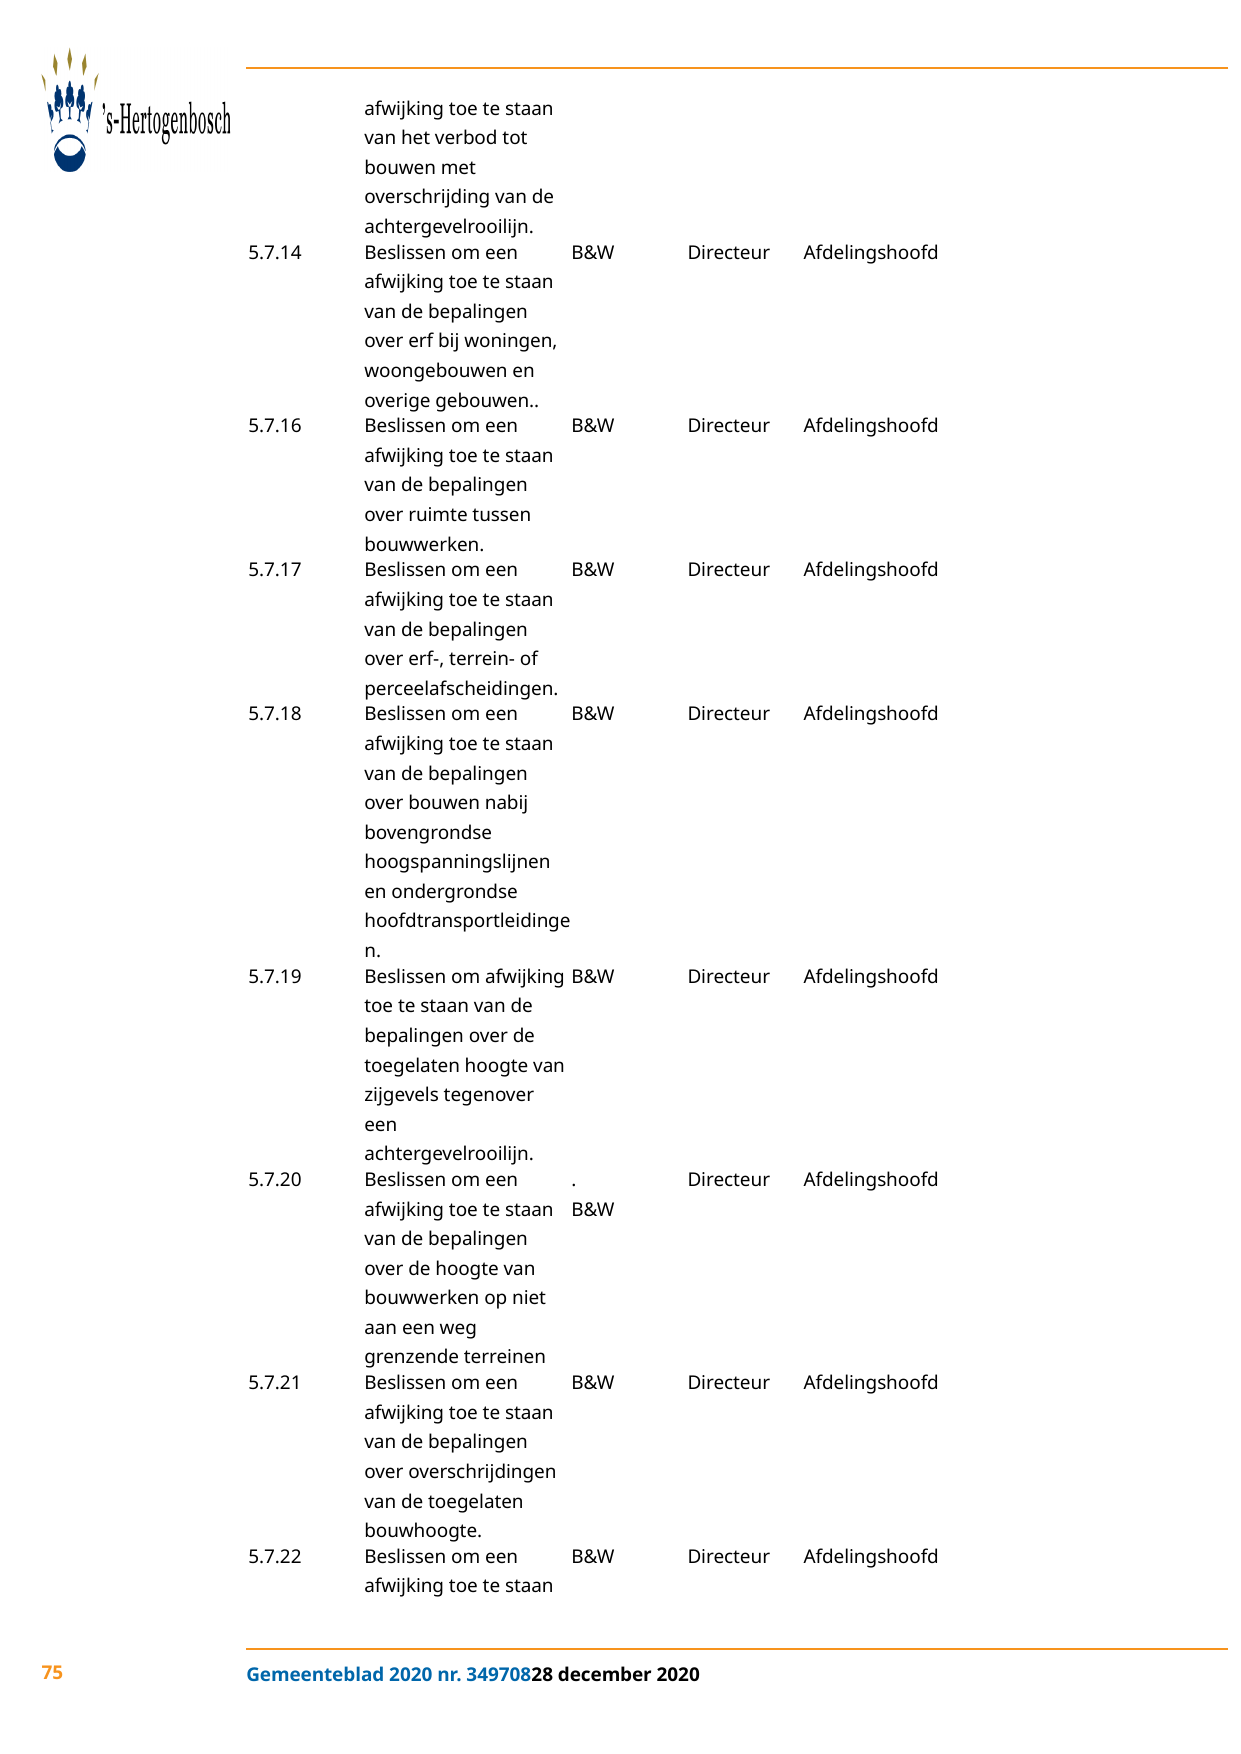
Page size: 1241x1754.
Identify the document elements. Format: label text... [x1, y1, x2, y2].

table_cell Beslissen om een afwijking toe te staan van de bepalingen over de hoogte van bouwwerken op niet aan een weg grenzende terreinen [364, 1166, 571, 1369]
table_cell [1035, 95, 1152, 239]
table_cell Directeur [687, 1166, 803, 1369]
table_cell B&W [571, 701, 687, 963]
picture [41, 47, 231, 172]
table_cell [1035, 1166, 1152, 1369]
table_cell Afdelingshoofd [803, 963, 1035, 1166]
table_cell [1035, 701, 1152, 963]
table_cell Beslissen om een afwijking toe te staan [364, 1543, 571, 1598]
table_cell Beslissen om een afwijking toe te staan van de bepalingen over erf-, terrein- of perceelafscheidingen. [364, 557, 571, 701]
table_cell 5.7.14 [248, 239, 364, 412]
table_cell Directeur [687, 963, 803, 1166]
table_cell 5.7.16 [248, 413, 364, 557]
table_cell . B&W [571, 1166, 687, 1369]
table_cell Directeur [687, 701, 803, 963]
table_cell Directeur [687, 1370, 803, 1543]
table_cell [1035, 413, 1152, 557]
table_cell Beslissen om een afwijking toe te staan van de bepalingen over overschrijdingen van de toegelaten bouwhoogte. [364, 1370, 571, 1543]
table_cell Directeur [687, 1543, 803, 1598]
table_cell [248, 95, 364, 239]
table_cell [687, 95, 803, 239]
table_cell Beslissen om een afwijking toe te staan van de bepalingen over bouwen nabij bovengrondse hoogspanningslijnen en ondergrondse hoofdtransportleidingen. [364, 701, 571, 963]
table_cell 5.7.21 [248, 1370, 364, 1543]
table_cell B&W [571, 239, 687, 412]
table_cell B&W [571, 1370, 687, 1543]
table_cell Afdelingshoofd [803, 239, 1035, 412]
table_cell Afdelingshoofd [803, 701, 1035, 963]
table_cell [1035, 1543, 1152, 1598]
table_cell Afdelingshoofd [803, 1370, 1035, 1543]
table_cell Beslissen om een afwijking toe te staan van de bepalingen over erf bij woningen, woongebouwen en overige gebouwen.. [364, 239, 571, 412]
table_cell Directeur [687, 413, 803, 557]
table_cell [1035, 557, 1152, 701]
table_cell [803, 95, 1035, 239]
table_cell B&W [571, 1543, 687, 1598]
table_cell 5.7.20 [248, 1166, 364, 1369]
table_cell Directeur [687, 239, 803, 412]
table_cell B&W [571, 413, 687, 557]
table_cell [571, 95, 687, 239]
table_cell B&W [571, 963, 687, 1166]
table_cell [1035, 239, 1152, 412]
table_cell afwijking toe te staan van het verbod tot bouwen met overschrijding van de achtergevelrooilijn. [364, 95, 571, 239]
table_cell Directeur [687, 557, 803, 701]
table_cell B&W [571, 557, 687, 701]
table_cell 5.7.17 [248, 557, 364, 701]
table_cell Afdelingshoofd [803, 557, 1035, 701]
table_cell Beslissen om een afwijking toe te staan van de bepalingen over ruimte tussen bouwwerken. [364, 413, 571, 557]
table_cell Afdelingshoofd [803, 413, 1035, 557]
table_cell 5.7.19 [248, 963, 364, 1166]
table_cell 5.7.18 [248, 701, 364, 963]
table_cell Afdelingshoofd [803, 1166, 1035, 1369]
table_cell [1035, 963, 1152, 1166]
table_cell Beslissen om afwijking toe te staan van de bepalingen over de toegelaten hoogte van zijgevels tegenover een achtergevelrooilijn. [364, 963, 571, 1166]
table_cell 5.7.22 [248, 1543, 364, 1598]
table_cell [1035, 1370, 1152, 1543]
table_cell Afdelingshoofd [803, 1543, 1035, 1598]
